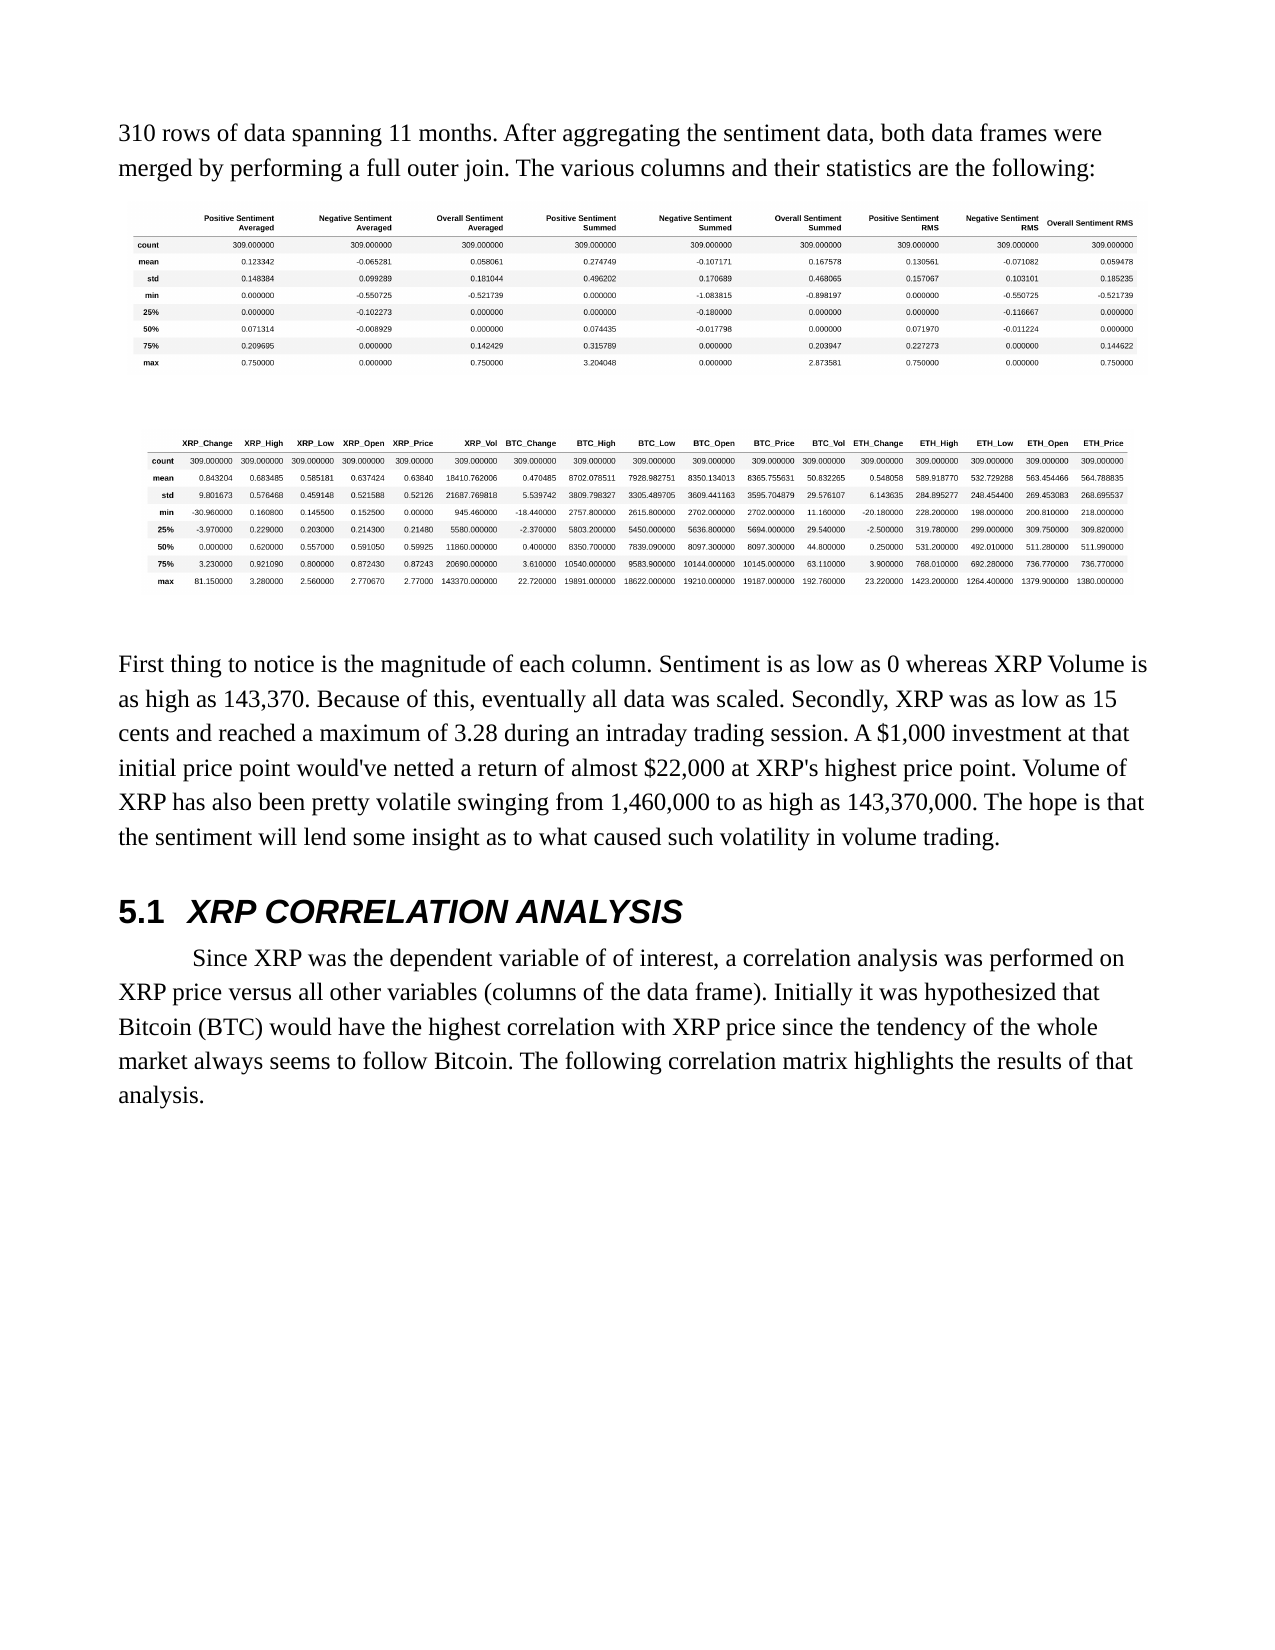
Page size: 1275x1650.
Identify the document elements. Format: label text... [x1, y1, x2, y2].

picture [141, 429, 1134, 595]
text 310 rows of data spanning 11 months. After aggregating the sentiment data, both data frames were merged by performing a full outer join. The various columns and their statistics are the following: [118, 118, 1157, 181]
picture [127, 201, 1148, 375]
subtitle XRP CORRELATION ANALYSIS [118, 892, 1157, 930]
text First thing to notice is the magnitude of each column. Sentiment is as low as 0 whereas XRP Volume is as high as 143,370. Because of this, eventually all data was scaled. Secondly, XRP was as low as 15 cents and reached a maximum of 3.28 during an intraday trading session. A $1,000 investment at that initial price point would've netted a return of almost $22,000 at XRP's highest price point. Volume of XRP has also been pretty volatile swinging from 1,460,000 to as high as 143,370,000. The hope is that the sentiment will lend some insight as to what caused such volatility in volume trading. [118, 649, 1157, 850]
text Since XRP was the dependent variable of of interest, a correlation analysis was performed on XRP price versus all other variables (columns of the data frame). Initially it was hypothesized that Bitcoin (BTC) would have the highest correlation with XRP price since the tendency of the whole market always seems to follow Bitcoin. The following correlation matrix highlights the results of that analysis. [118, 943, 1157, 1109]
